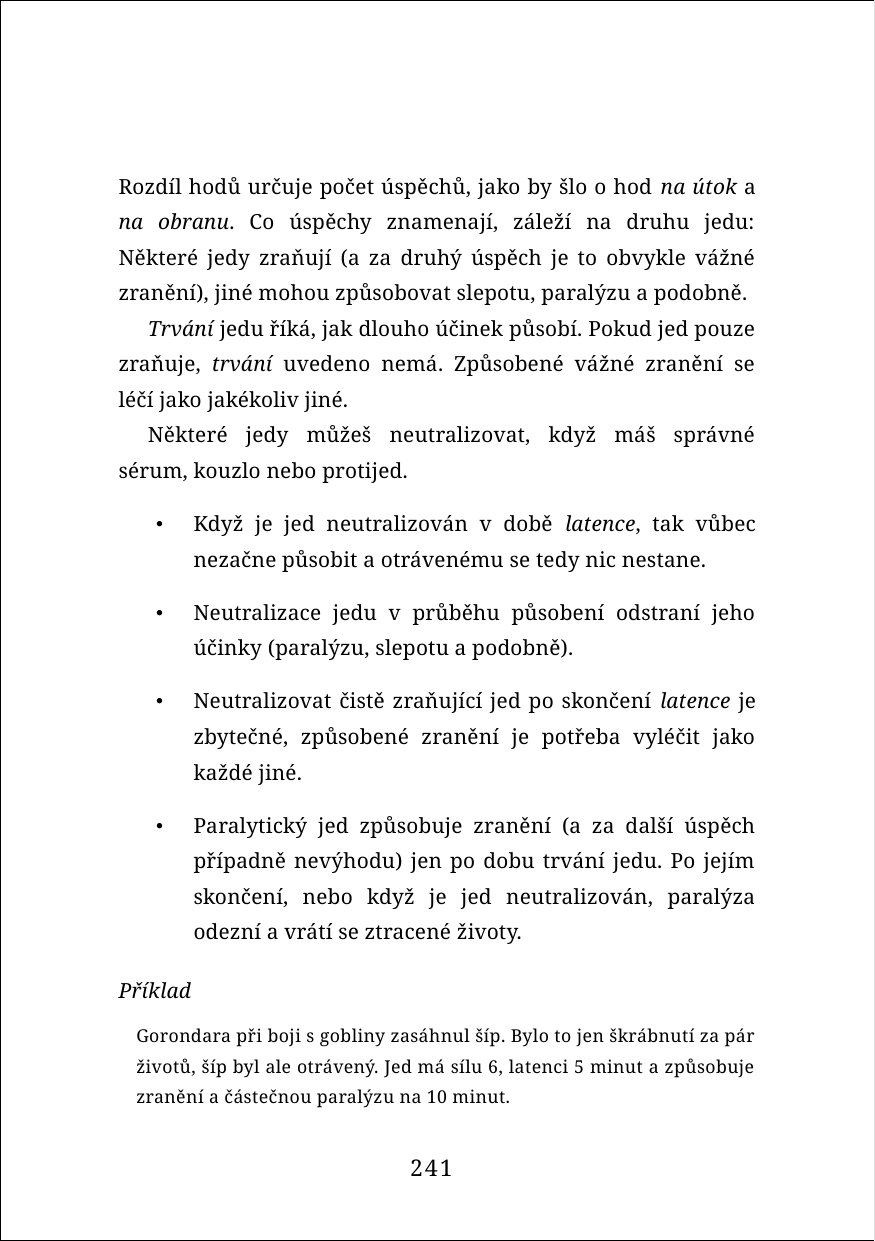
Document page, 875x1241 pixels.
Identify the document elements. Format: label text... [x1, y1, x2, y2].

list Neutralizovat čistě zraňující jed po skončení latence je zbytečné, způsobené zranění je potřeba vyléčit jako každé jiné. [156, 687, 756, 786]
text Rozdíl hodů určuje počet úspěchů, jako by šlo o hod na útok a na obranu. Co úspěchy znamenají, záleží na druhu jedu: Některé jedy zraňují (a za druhý úspěch je to obvykle vážné zranění), jiné mohou způsobovat slepotu, paralýzu a podobně. Trvání jedu říká, jak dlouho účinek působí. Pokud jed pouze zraňuje, trvání uvedeno nemá. Způsobené vážné zranění se léčí jako jakékoliv jiné. Některé jedy můžeš neutralizovat, když máš správné sérum, kouzlo nebo protijed. [118, 172, 756, 484]
list Paralytický jed způsobuje zranění (a za další úspěch případně nevýhodu) jen po dobu trvání jedu. Po jejím skončení, nebo když je jed neutralizován, paralýza odezní a vrátí se ztracené životy. [156, 811, 756, 946]
list Když je jed neutralizován v době latence, tak vůbec nezačne působit a otrávenému se tedy nic nestane. [156, 509, 756, 573]
text Gorondara při boji s gobliny zasáhnul šíp. Bylo to jen škrábnutí za pár životů, šíp byl ale otrávený. Jed má sílu 6, latenci 5 minut a způsobuje zranění a částečnou paralýzu na 10 minut. [136, 1024, 756, 1108]
list Neutralizace jedu v průběhu působení odstraní jeho účinky (paralýzu, slepotu a podobně). [156, 598, 756, 662]
text Příklad [118, 977, 756, 1005]
